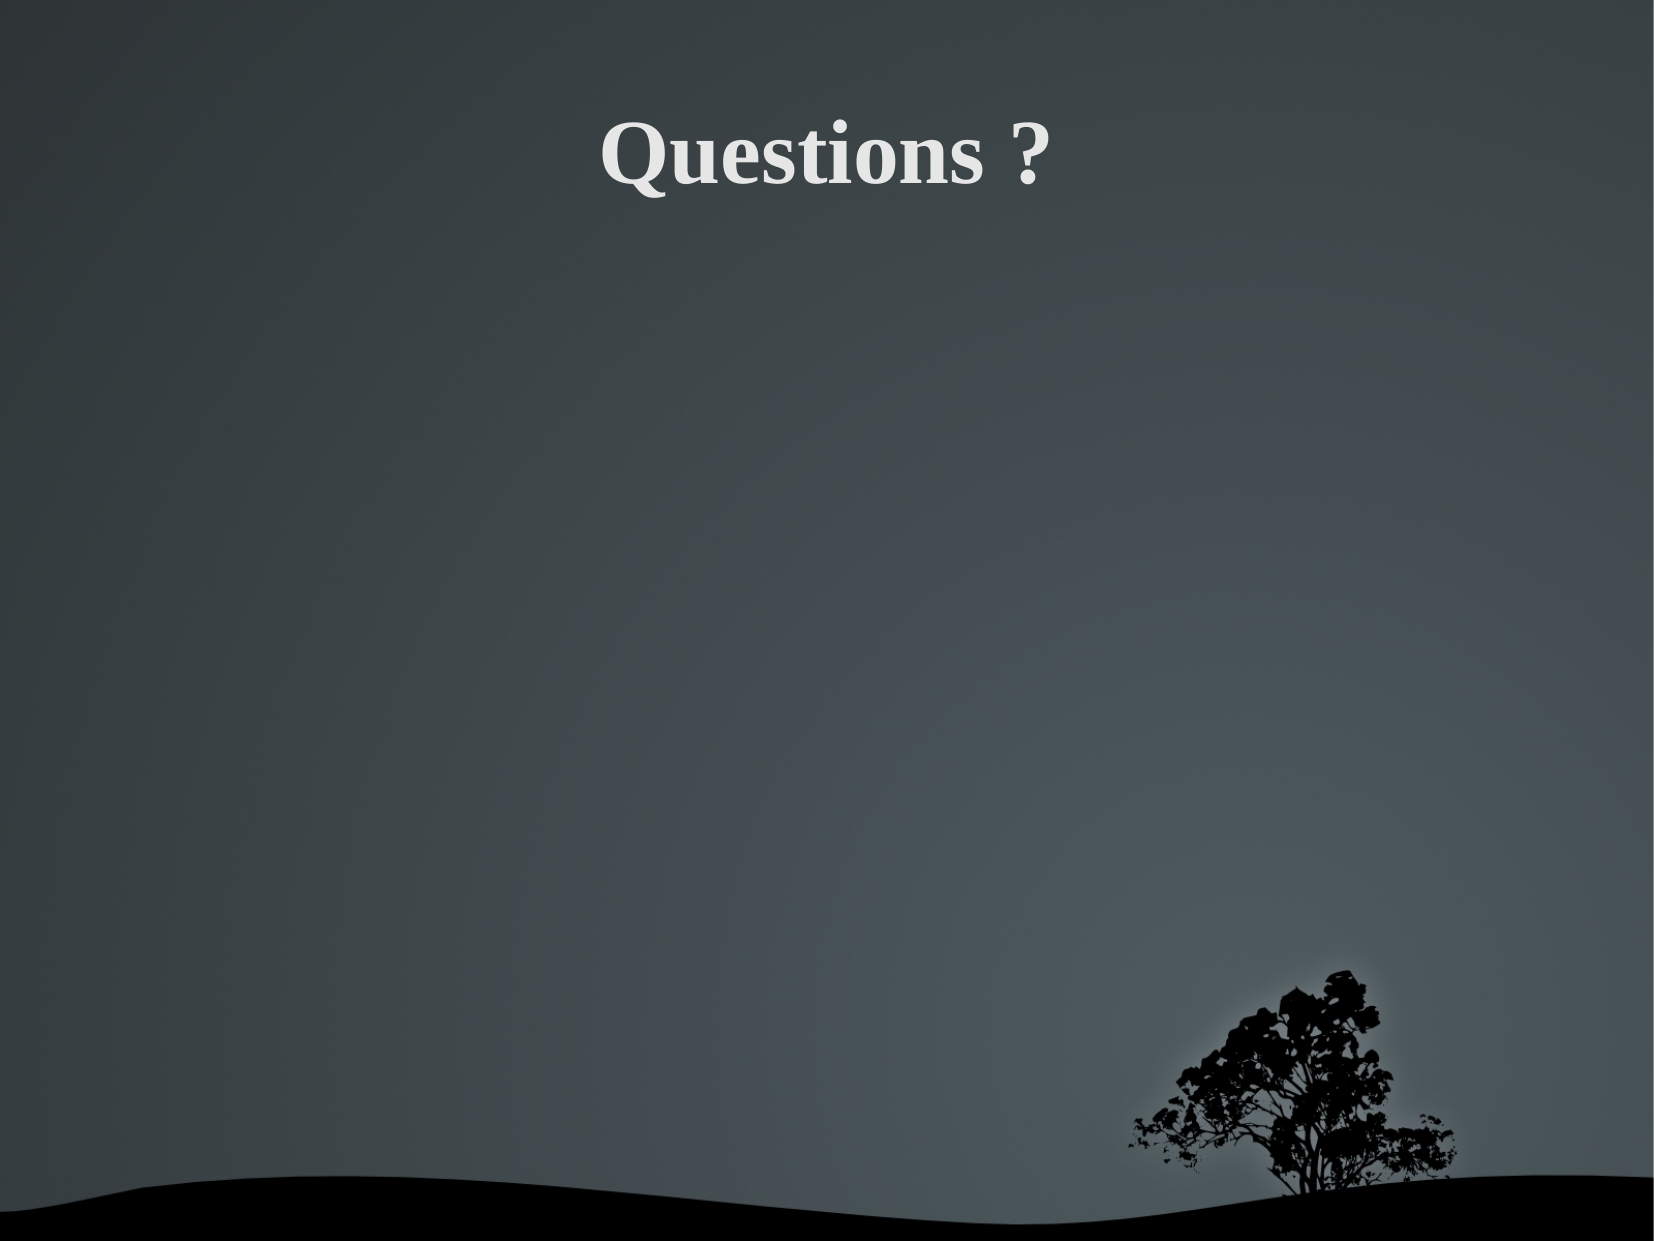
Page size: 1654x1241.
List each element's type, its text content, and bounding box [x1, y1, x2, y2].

picture [0, 0, 1654, 1241]
title Questions ? [82, 56, 1571, 250]
